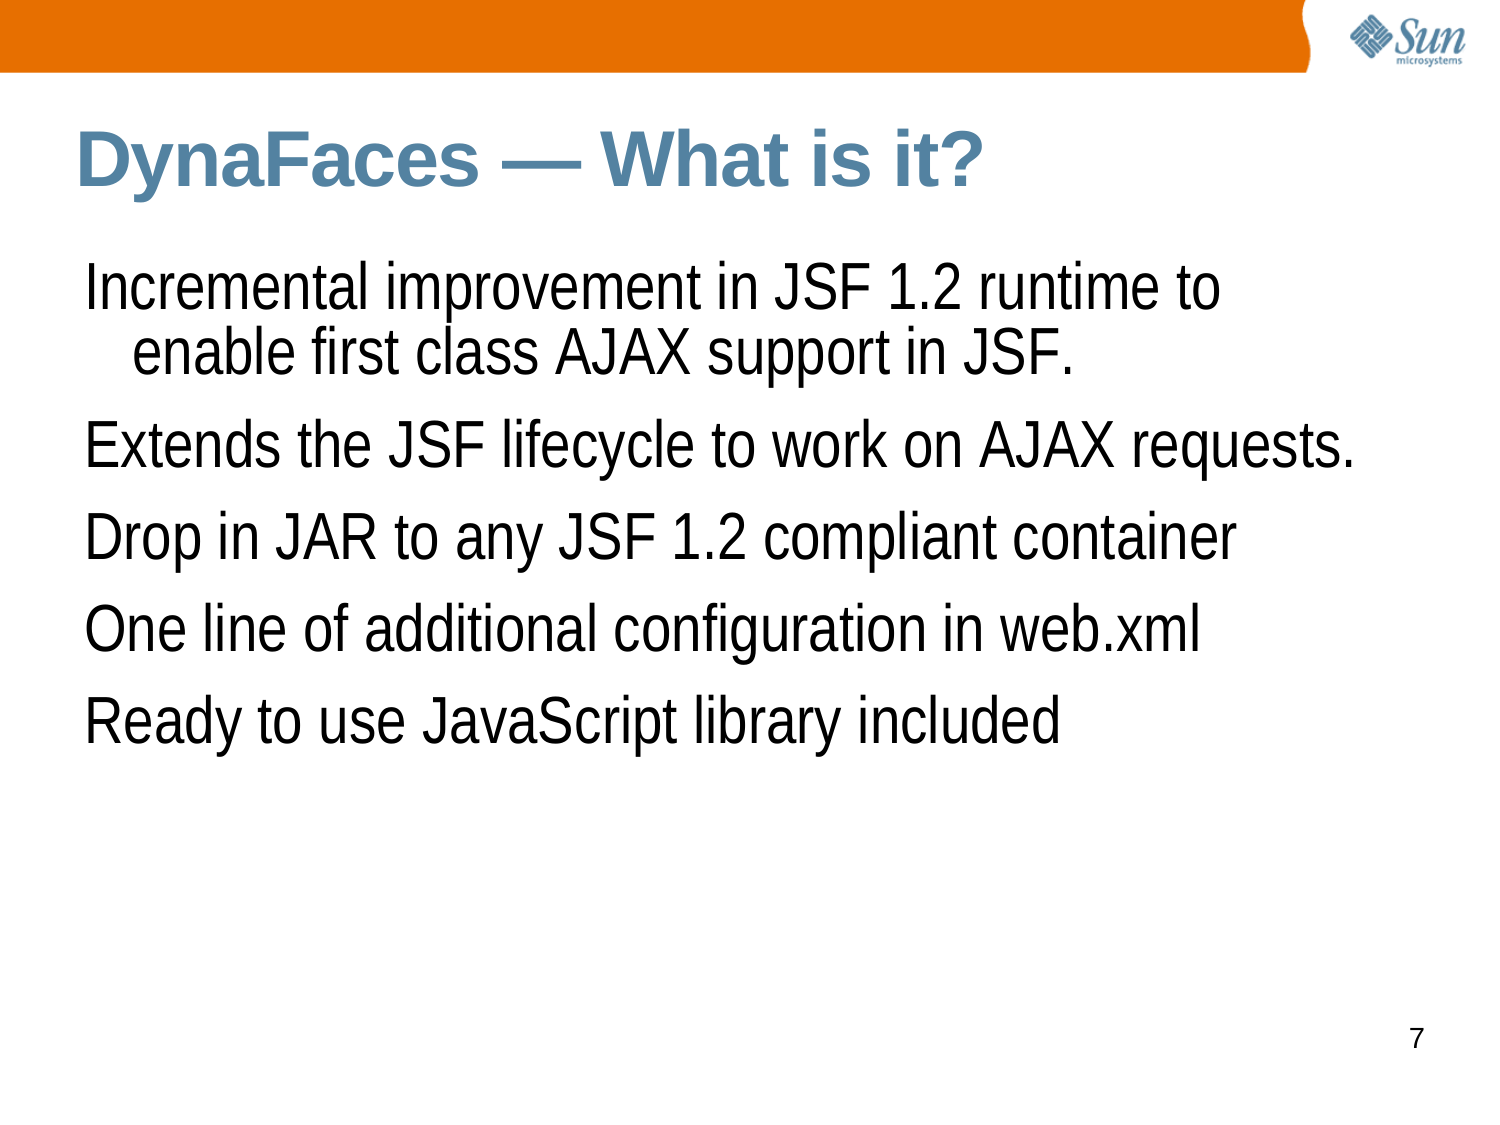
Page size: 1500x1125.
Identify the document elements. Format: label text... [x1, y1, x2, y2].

picture [0, 0, 1500, 75]
title DynaFaces — What is it? [75, 122, 1438, 228]
list Incremental improvement in JSF 1.2 runtime to enable first class AJAX support in JSF. Extends the JSF lifecycle to work on AJAX requests. Drop in JAR to any JSF 1.2 compliant container One line of additional configuration in web.xml Ready to use JavaScript library included [64, 257, 1402, 1017]
